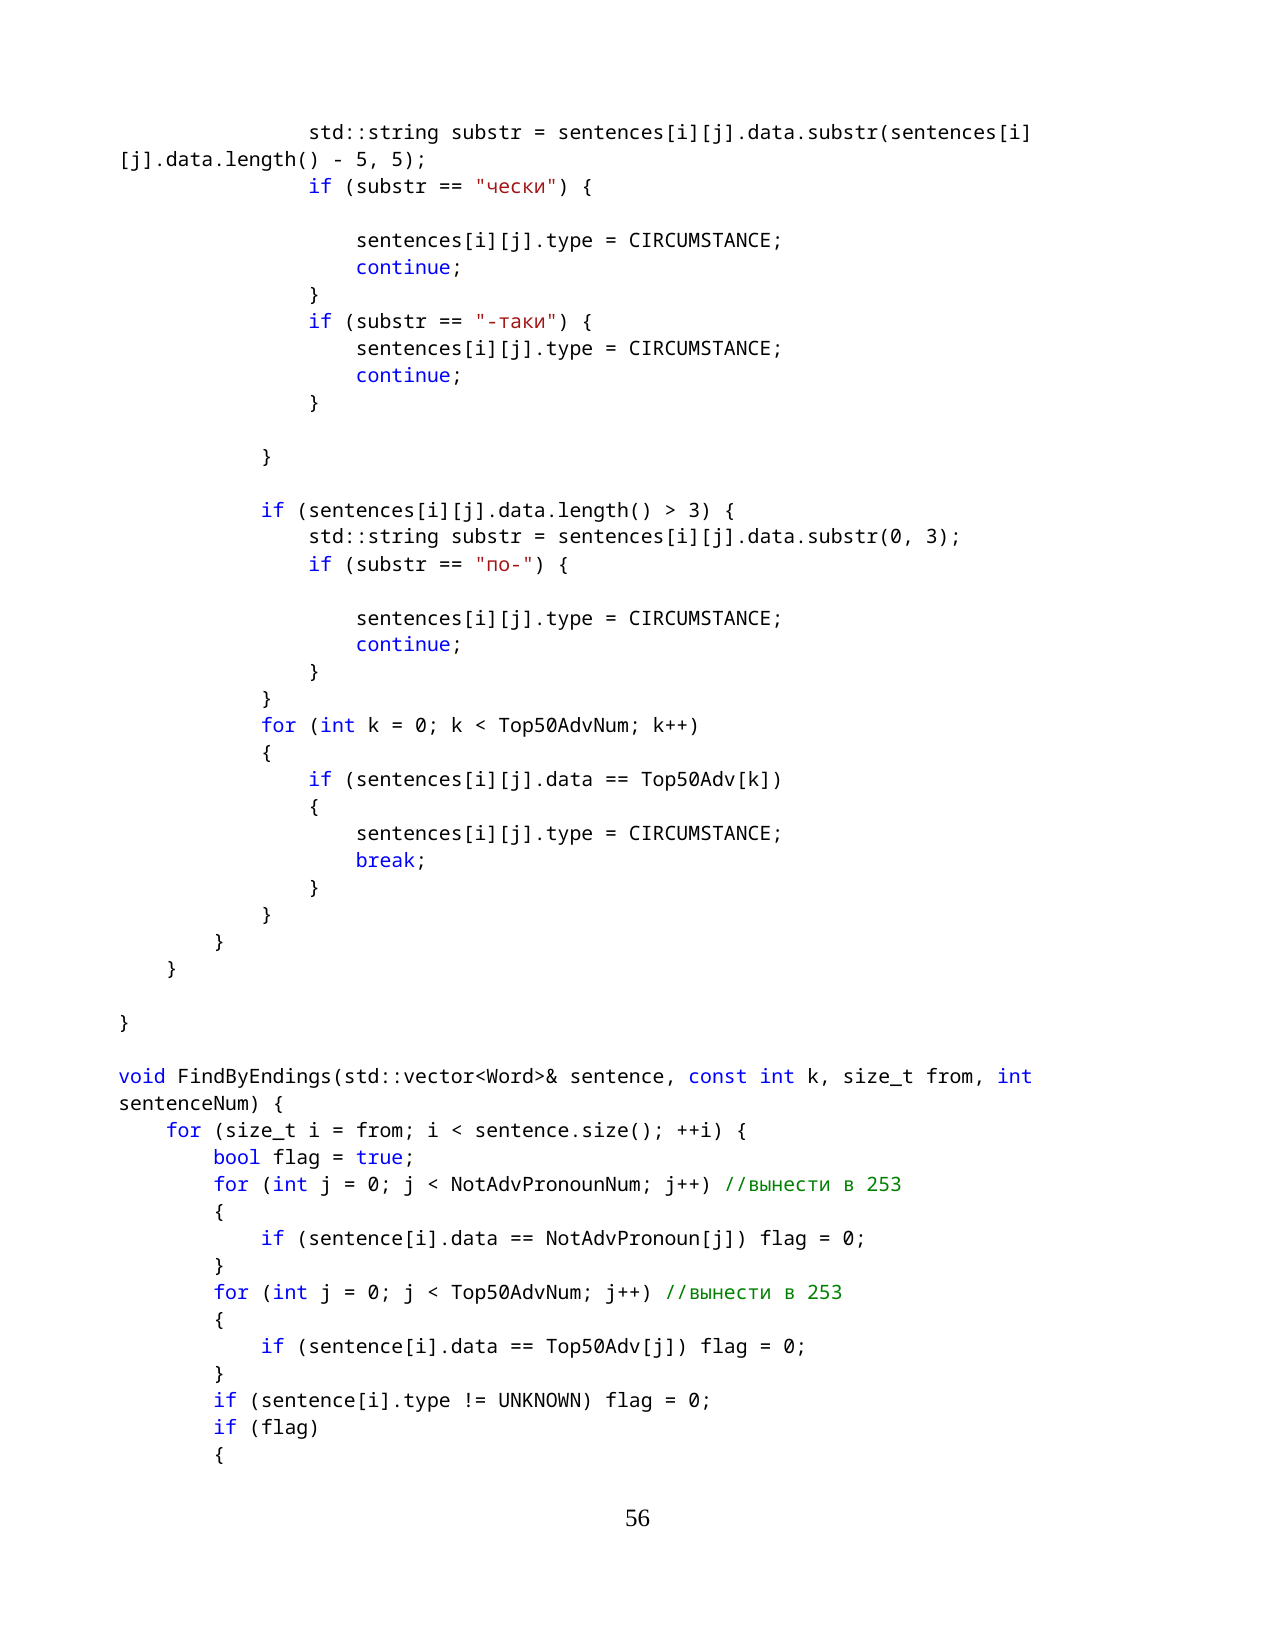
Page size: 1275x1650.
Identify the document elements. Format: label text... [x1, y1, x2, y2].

text void FindByEndings(std::vector<Word>& sentence, const int k, size_t from, int sentenceNum) { [118, 1062, 1157, 1116]
text if (substr == "по-") { [118, 550, 1157, 577]
text if (sentence[i].data == Top50Adv[j]) flag = 0; [118, 1332, 1157, 1359]
text bool flag = true; [118, 1143, 1157, 1170]
text std::string substr = sentences[i][j].data.substr(sentences[i][j].data.length() - 5, 5); [118, 118, 1157, 172]
text if (sentence[i].type != UNKNOWN) flag = 0; [118, 1386, 1157, 1413]
text if (substr == "-таки") { [118, 307, 1157, 334]
text } [118, 954, 1157, 981]
text } [118, 1251, 1157, 1278]
text } [118, 1008, 1157, 1035]
text for (size_t i = from; i < sentence.size(); ++i) { [118, 1116, 1157, 1143]
text if (substr == "чески") { [118, 172, 1157, 199]
text } [118, 901, 1157, 927]
text } [118, 658, 1157, 685]
text { [118, 1197, 1157, 1224]
text } [118, 442, 1157, 469]
text if (sentences[i][j].data.length() > 3) { [118, 496, 1157, 523]
text continue; [118, 631, 1157, 658]
text { [118, 1440, 1157, 1467]
text } [118, 873, 1157, 901]
text for (int k = 0; k < Top50AdvNum; k++) [118, 712, 1157, 739]
text } [118, 388, 1157, 415]
text { [118, 793, 1157, 819]
text break; [118, 847, 1157, 873]
text for (int j = 0; j < Top50AdvNum; j++) //вынести в 253 [118, 1278, 1157, 1305]
text for (int j = 0; j < NotAdvPronounNum; j++) //вынести в 253 [118, 1170, 1157, 1197]
text { [118, 1305, 1157, 1332]
text sentences[i][j].type = CIRCUMSTANCE; [118, 226, 1157, 253]
text if (sentences[i][j].data == Top50Adv[k]) [118, 766, 1157, 793]
text } [118, 1359, 1157, 1386]
text if (flag) [118, 1413, 1157, 1440]
text continue; [118, 361, 1157, 388]
text if (sentence[i].data == NotAdvPronoun[j]) flag = 0; [118, 1224, 1157, 1251]
text } [118, 280, 1157, 307]
text } [118, 685, 1157, 712]
text std::string substr = sentences[i][j].data.substr(0, 3); [118, 523, 1157, 550]
text } [118, 927, 1157, 954]
text sentences[i][j].type = CIRCUMSTANCE; [118, 819, 1157, 847]
text { [118, 739, 1157, 766]
text sentences[i][j].type = CIRCUMSTANCE; [118, 604, 1157, 631]
text continue; [118, 253, 1157, 280]
text sentences[i][j].type = CIRCUMSTANCE; [118, 334, 1157, 361]
